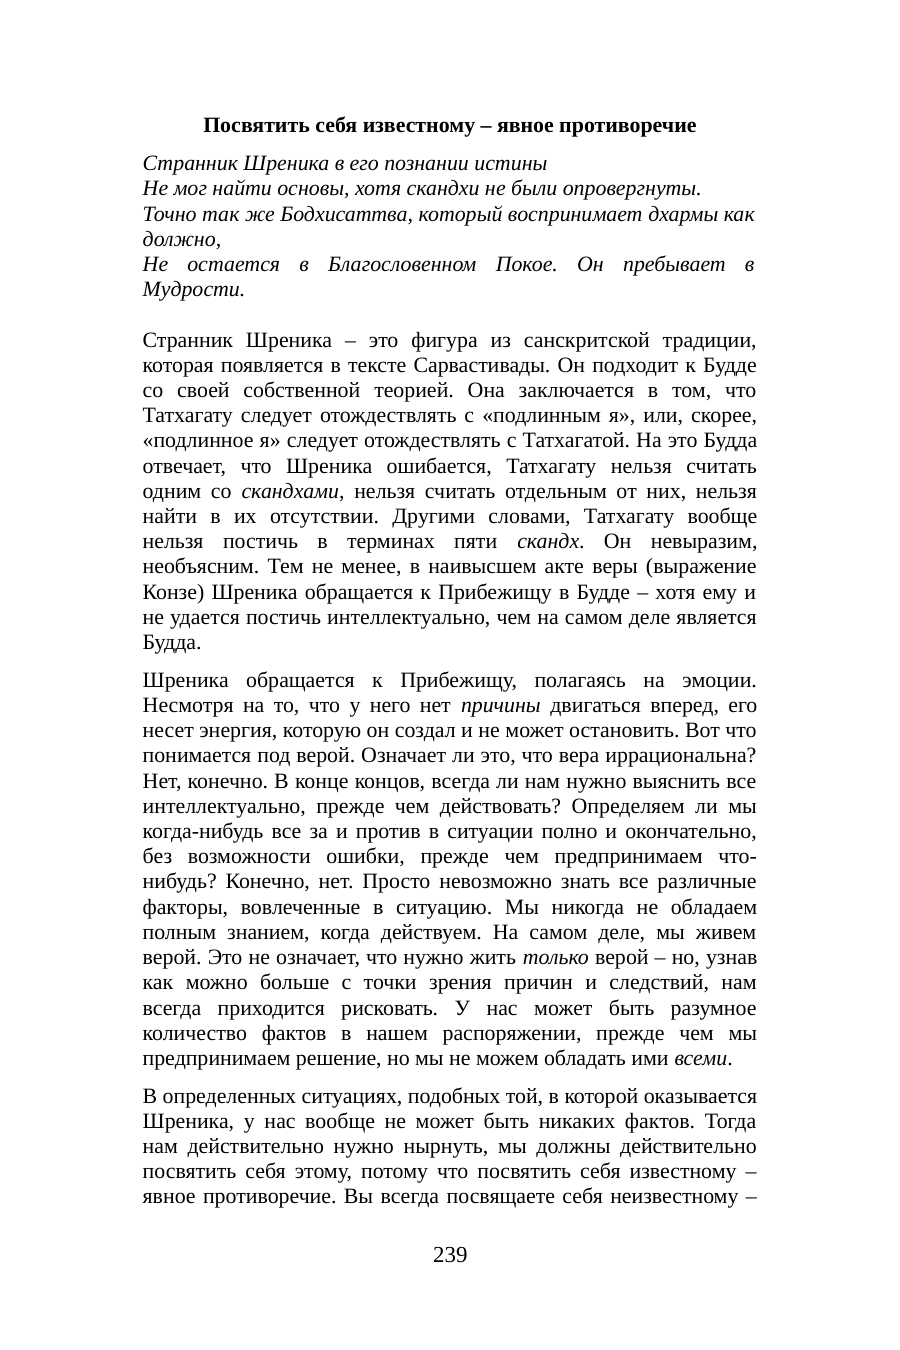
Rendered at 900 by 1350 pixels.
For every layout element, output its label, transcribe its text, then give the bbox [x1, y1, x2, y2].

text Точно так же Бодхисаттва, который воспринимает дхармы как должно, [142, 201, 757, 251]
text Не остается в Благословенном Покое. Он пребывает в Мудрости. [142, 251, 757, 301]
text Посвятить себя известному – явное противоречие [142, 112, 757, 138]
text Странник Шреника – это фигура из санскритской традиции, которая появляется в тексте Сарвастивады. Он подходит к Будде со своей собственной теорией. Она заключается в том, что Татхагату следует отождествлять с «подлинным я», или, скорее, «подлинное я» следует отождествлять с Татхагатой. На это Будда отвечает, что Шреника ошибается, Татхагату нельзя считать одним со скандхами, нельзя считать отдельным от них, нельзя найти в их отсутствии. Другими словами, Татхагату вообще нельзя постичь в терминах пяти скандх. Он невыразим, необъясним. Тем не менее, в наивысшем акте веры (выражение Конзе) Шреника обращается к Прибежищу в Будде – хотя ему и не удается постичь интеллектуально, чем на самом деле является Будда. [142, 327, 757, 654]
text Странник Шреника в его познании истины [142, 150, 757, 175]
text Не мог найти основы, хотя скандхи не были опровергнуты. [142, 175, 757, 201]
text Шреника обращается к Прибежищу, полагаясь на эмоции. Несмотря на то, что у него нет причины двигаться вперед, его несет энергия, которую он создал и не может остановить. Вот что понимается под верой. Означает ли это, что вера иррациональна? Нет, конечно. В конце концов, всегда ли нам нужно выяснить все интеллектуально, прежде чем действовать? Определяем ли мы когда-нибудь все за и против в ситуации полно и окончательно, без возможности ошибки, прежде чем предпринимаем что-нибудь? Конечно, нет. Просто невозможно знать все различные факторы, вовлеченные в ситуацию. Мы никогда не обладаем полным знанием, когда действуем. На самом деле, мы живем верой. Это не означает, что нужно жить только верой – но, узнав как можно больше с точки зрения причин и следствий, нам всегда приходится рисковать. У нас может быть разумное количество фактов в нашем распоряжении, прежде чем мы предпринимаем решение, но мы не можем обладать ими всеми. [142, 667, 757, 1070]
text В определенных ситуациях, подобных той, в которой оказывается Шреника, у нас вообще не может быть никаких фактов. Тогда нам действительно нужно нырнуть, мы должны действительно посвятить себя этому, потому что посвятить себя известному – явное противоречие. Вы всегда посвящаете себя неизвестному – [142, 1083, 757, 1209]
